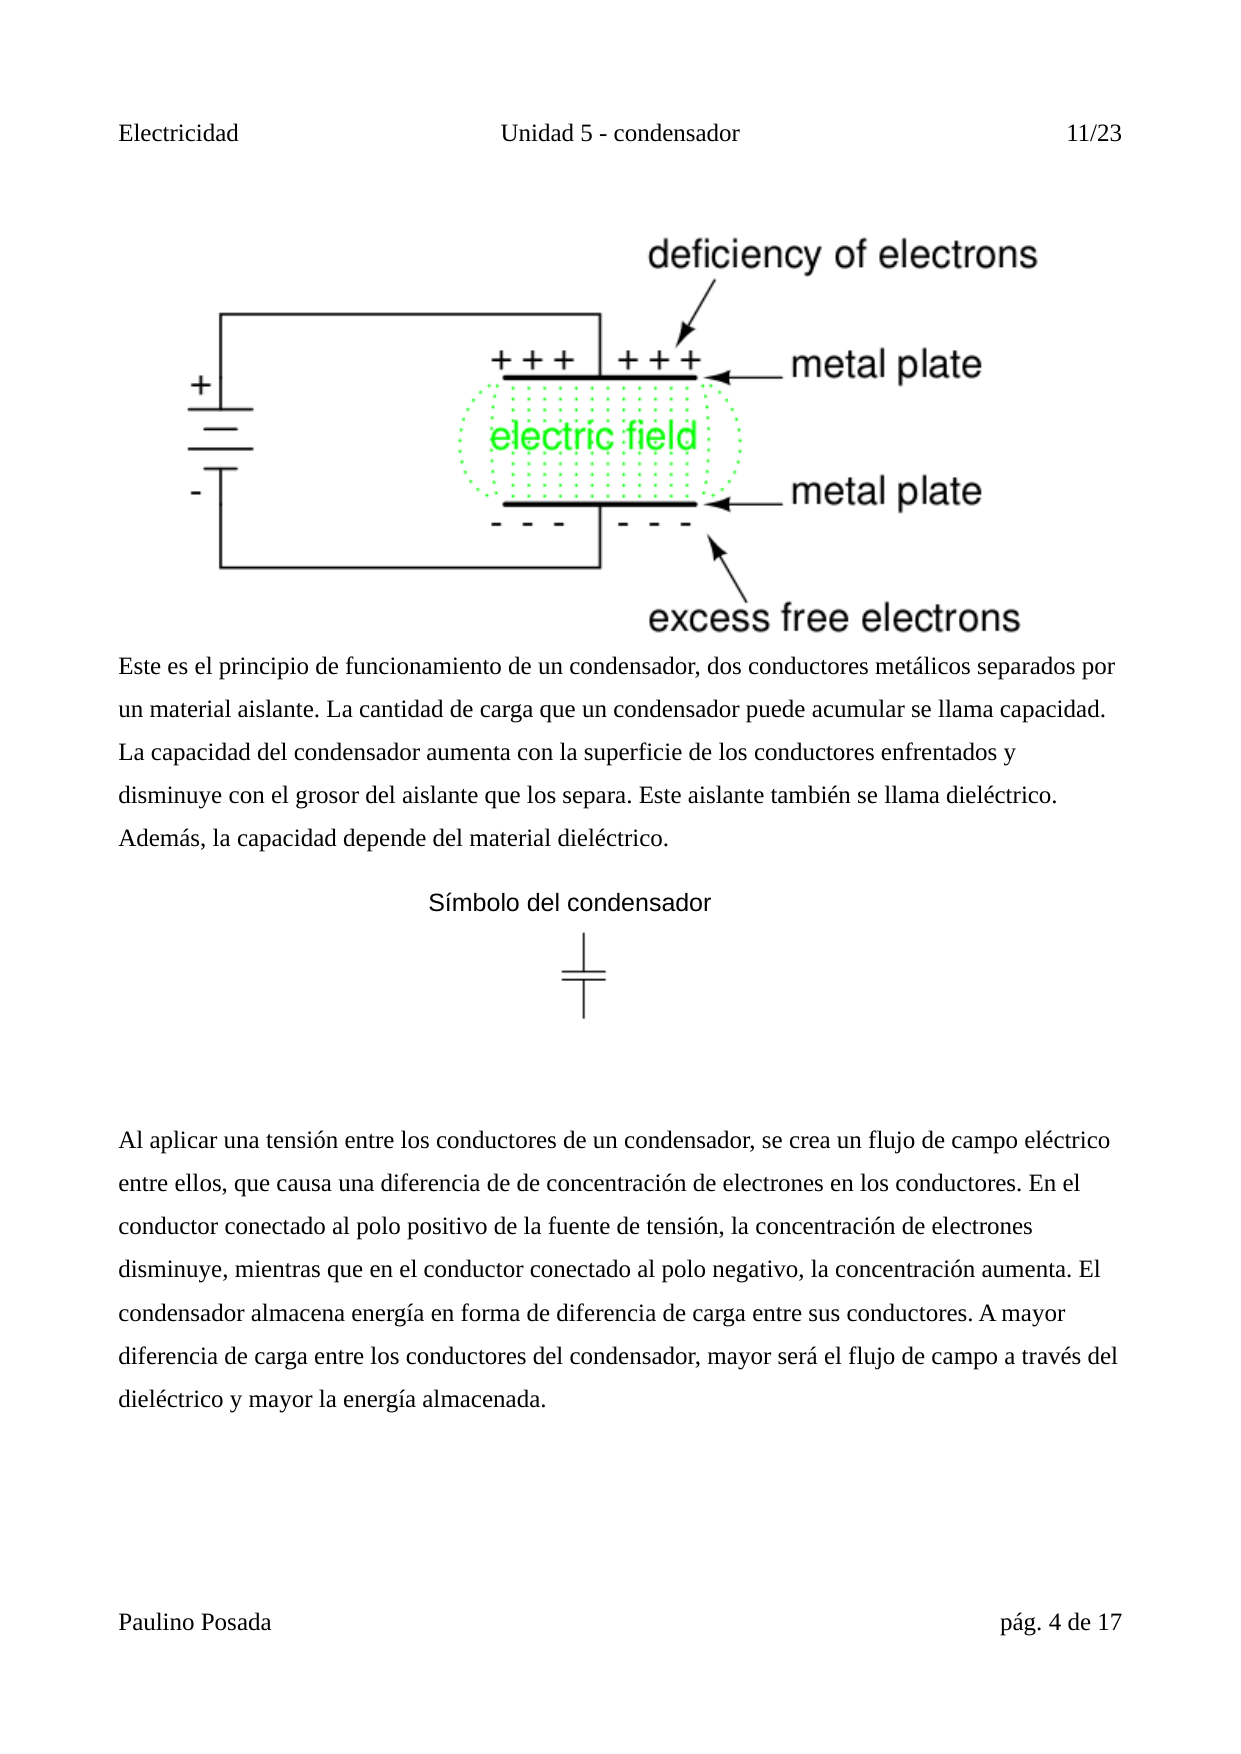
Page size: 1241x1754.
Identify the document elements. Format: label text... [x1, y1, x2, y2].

picture [554, 917, 614, 1031]
text Este es el principio de funcionamiento de un condensador, dos conductores metálicos separados por un material aislante. La cantidad de carga que un condensador puede acumular se llama capacidad. La capacidad del condensador aumenta con la superficie de los conductores enfrentados y disminuye con el grosor del aislante que los separa. Este aislante también se llama dieléctrico. Además, la capacidad depende del material dieléctrico. [118, 651, 1122, 852]
picture [149, 219, 1091, 639]
text Al aplicar una tensión entre los conductores de un condensador, se crea un flujo de campo eléctrico entre ellos, que causa una diferencia de de concentración de electrones en los conductores. En el conductor conectado al polo positivo de la fuente de tensión, la concentración de electrones disminuye, mientras que en el conductor conectado al polo negativo, la concentración aumenta. El condensador almacena energía en forma de diferencia de carga entre sus conductores. A mayor diferencia de carga entre los conductores del condensador, mayor será el flujo de campo a través del dieléctrico y mayor la energía almacenada. [118, 1125, 1122, 1413]
